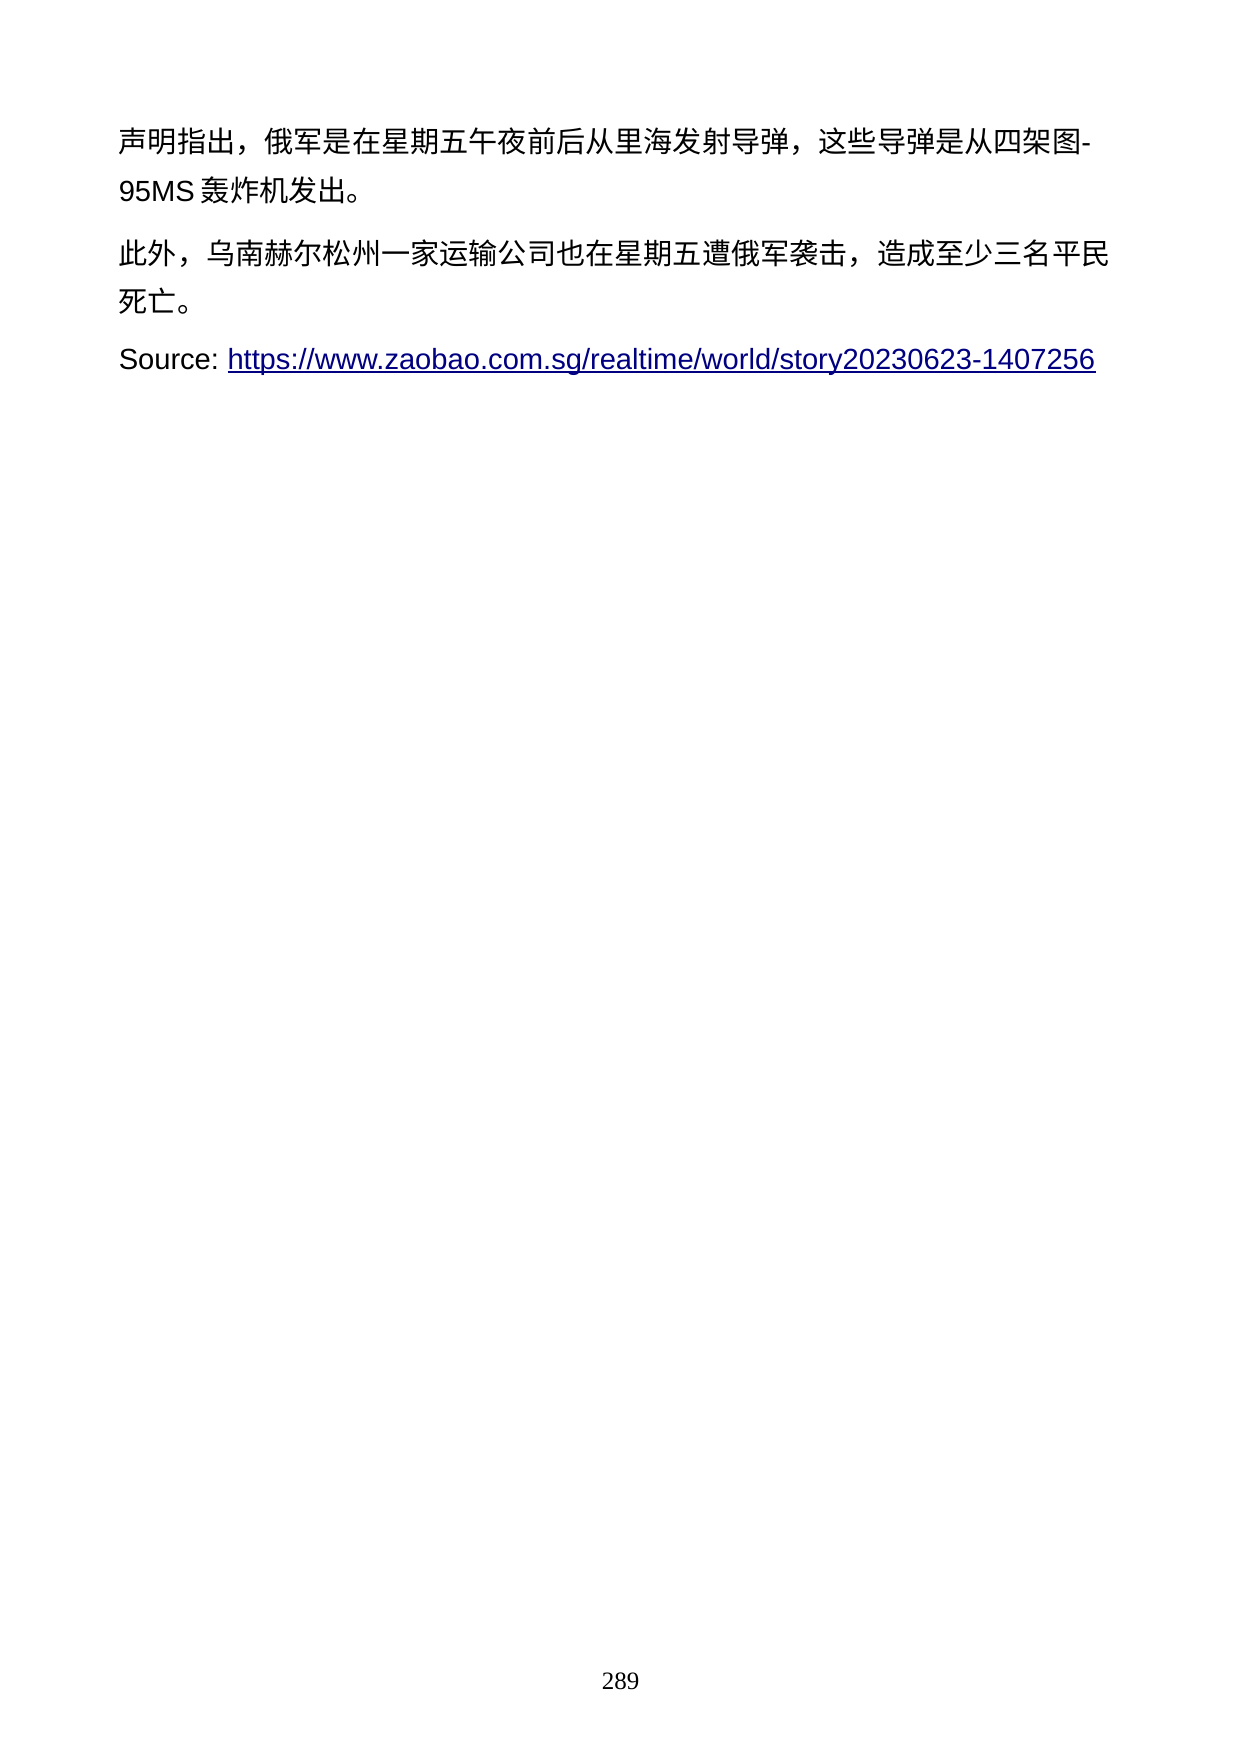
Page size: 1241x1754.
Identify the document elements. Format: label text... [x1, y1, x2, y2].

text Source: https://www.zaobao.com.sg/realtime/world/story20230623-1407256 [118, 342, 1122, 375]
text 此外，乌南赫尔松州一家运输公司也在星期五遭俄军袭击，造成至少三名平民死亡。 [118, 230, 1122, 321]
text 声明指出，俄军是在星期五午夜前后从里海发射导弹，这些导弹是从四架图-95MS轰炸机发出。 [118, 118, 1122, 209]
